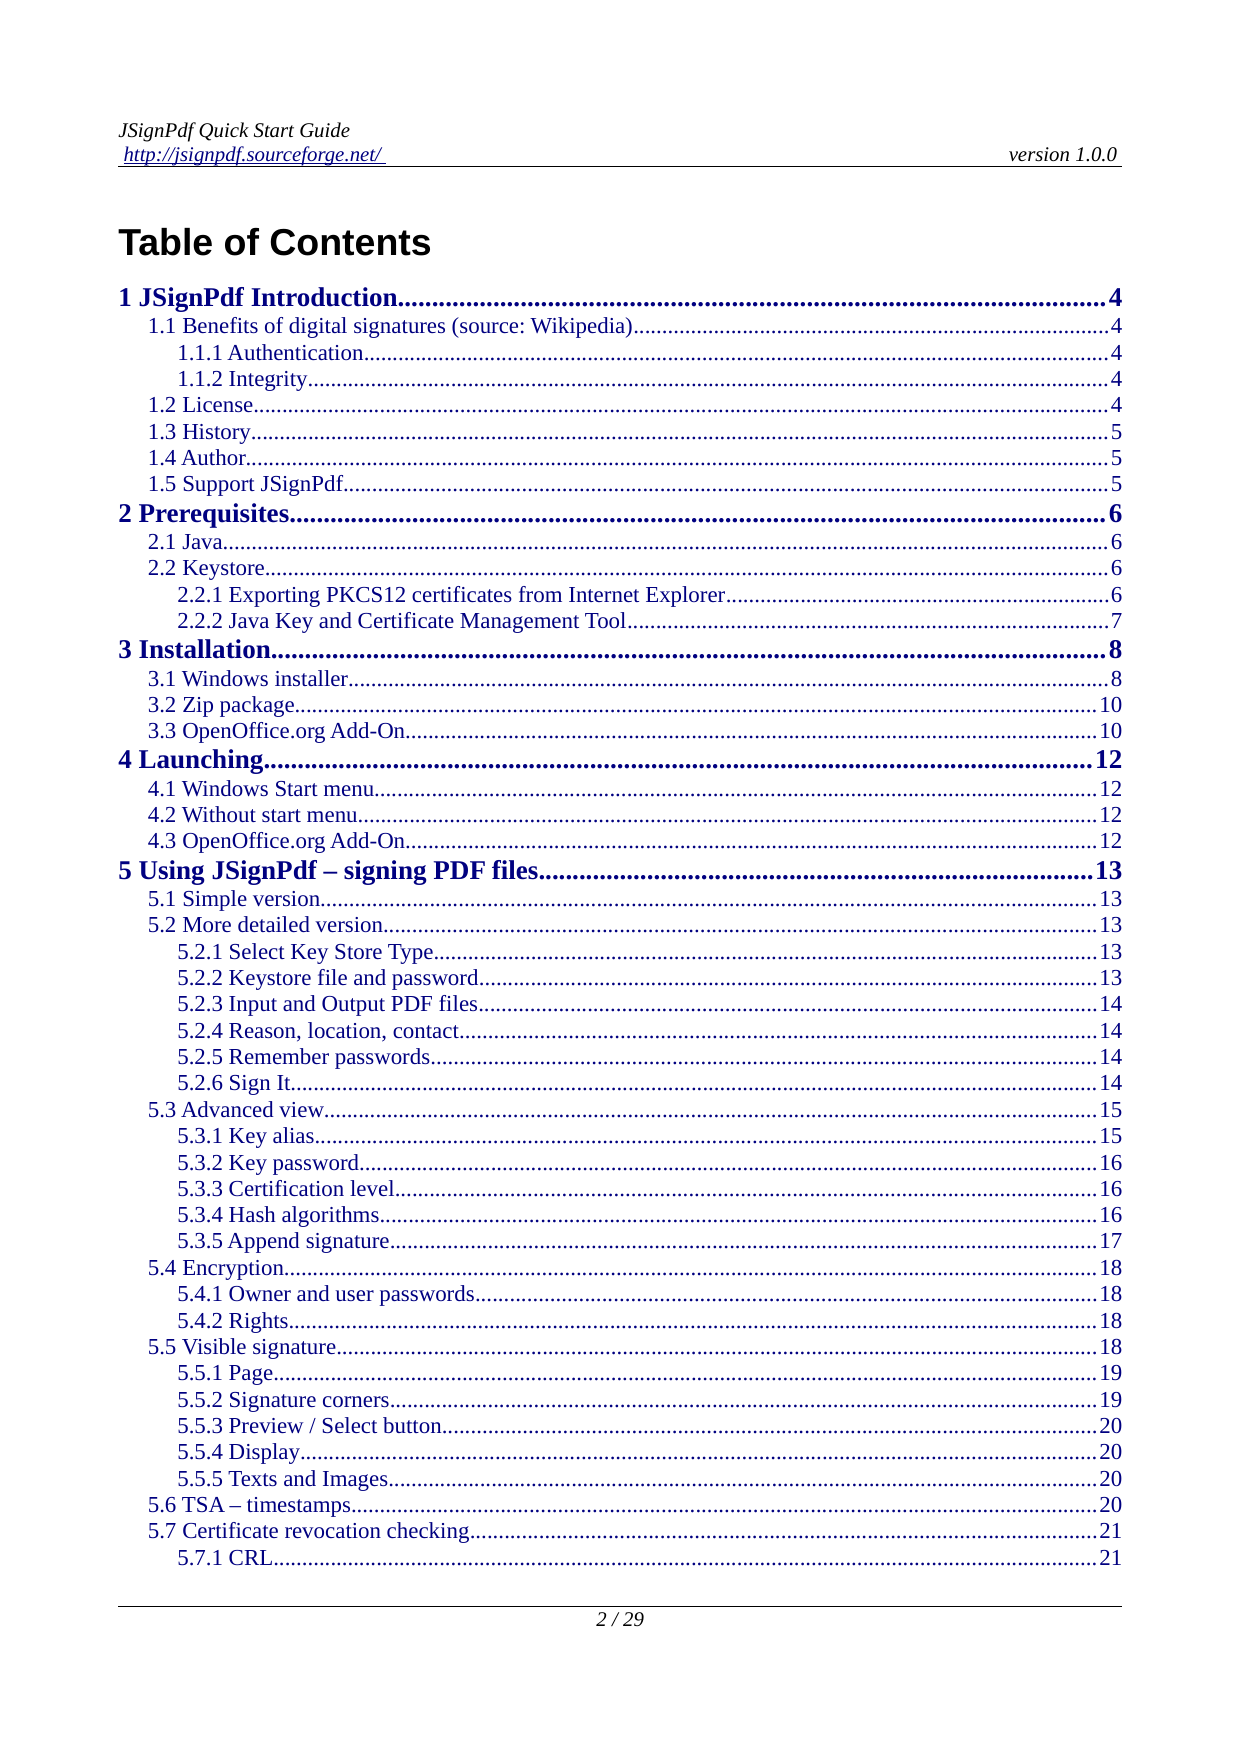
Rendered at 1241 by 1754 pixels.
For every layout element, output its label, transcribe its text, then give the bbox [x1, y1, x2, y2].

text 5.4 Encryption 18 [148, 1254, 1122, 1280]
text 2.1 Java 6 [148, 528, 1122, 554]
text 5.2.6 Sign It 14 [177, 1069, 1122, 1096]
text 5.3.2 Key password 16 [177, 1148, 1122, 1175]
text 5.5.4 Display 20 [177, 1438, 1122, 1465]
text 5.2.2 Keystore file and password 13 [177, 964, 1122, 990]
text 5.5.3 Preview / Select button 20 [177, 1412, 1122, 1438]
text 2 Prerequisites 6 [118, 497, 1122, 528]
text 3 Installation 8 [118, 633, 1122, 664]
text 2.2 Keystore 6 [148, 554, 1122, 581]
text 5.2.1 Select Key Store Type 13 [177, 938, 1122, 964]
text 1.5 Support JSignPdf 5 [148, 471, 1122, 497]
text 5.3.4 Hash algorithms 16 [177, 1201, 1122, 1228]
text 5.5.5 Texts and Images 20 [177, 1465, 1122, 1491]
text 5.3.3 Certification level 16 [177, 1175, 1122, 1201]
text 2.2.1 Exporting PKCS12 certificates from Internet Explorer 6 [177, 581, 1122, 607]
text 1.1 Benefits of digital signatures (source: Wikipedia) 4 [148, 312, 1122, 339]
subtitle Table of Contents [118, 220, 1122, 263]
text 3.2 Zip package 10 [148, 691, 1122, 717]
text 5.3.1 Key alias 15 [177, 1122, 1122, 1148]
text 4.2 Without start menu 12 [148, 801, 1122, 827]
text 1.1.2 Integrity 4 [177, 365, 1122, 391]
text 1 JSignPdf Introduction 4 [118, 281, 1122, 312]
text 5.4.2 Rights 18 [177, 1307, 1122, 1333]
text 1.3 History 5 [148, 418, 1122, 444]
text 4 Launching 12 [118, 744, 1122, 775]
text 5.7.1 CRL 21 [177, 1544, 1122, 1570]
text 5.1 Simple version 13 [148, 885, 1122, 911]
text 5 Using JSignPdf – signing PDF files 13 [118, 854, 1122, 885]
text 5.5.1 Page 19 [177, 1359, 1122, 1386]
text 1.4 Author 5 [148, 444, 1122, 471]
text 5.5.2 Signature corners 19 [177, 1386, 1122, 1412]
text 1.1.1 Authentication 4 [177, 339, 1122, 365]
text 4.1 Windows Start menu 12 [148, 775, 1122, 801]
text 3.3 OpenOffice.org Add-On 10 [148, 717, 1122, 744]
text 5.5 Visible signature 18 [148, 1333, 1122, 1359]
text 5.4.1 Owner and user passwords 18 [177, 1280, 1122, 1307]
text 5.3.5 Append signature 17 [177, 1228, 1122, 1254]
text 5.2.5 Remember passwords 14 [177, 1043, 1122, 1069]
text 2.2.2 Java Key and Certificate Management Tool 7 [177, 607, 1122, 633]
text 5.2 More detailed version 13 [148, 911, 1122, 938]
text 5.7 Certificate revocation checking 21 [148, 1517, 1122, 1544]
text 5.2.3 Input and Output PDF files 14 [177, 990, 1122, 1017]
text 1.2 License 4 [148, 391, 1122, 418]
text 4.3 OpenOffice.org Add-On 12 [148, 827, 1122, 854]
text 5.2.4 Reason, location, contact 14 [177, 1017, 1122, 1043]
text 3.1 Windows installer 8 [148, 664, 1122, 691]
text 5.3 Advanced view 15 [148, 1096, 1122, 1122]
text 5.6 TSA – timestamps 20 [148, 1491, 1122, 1517]
